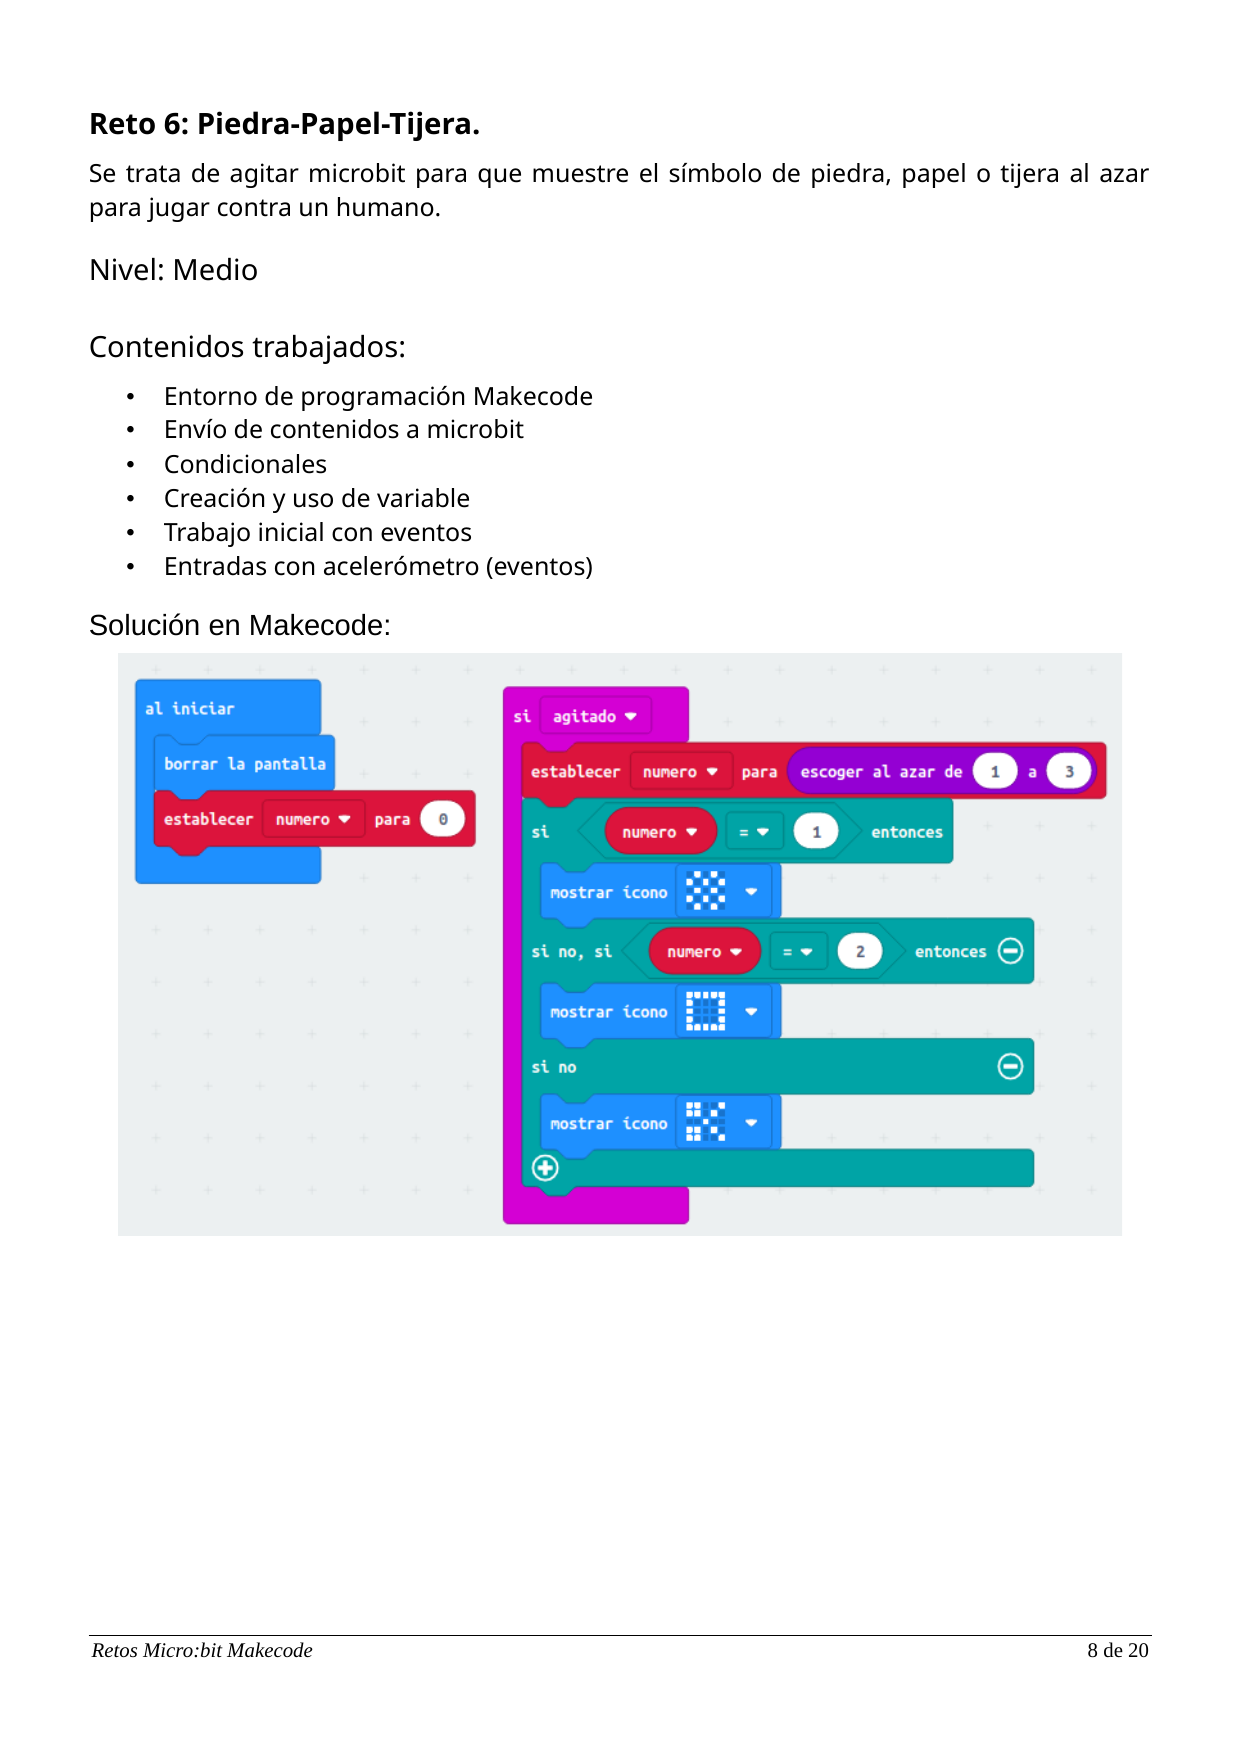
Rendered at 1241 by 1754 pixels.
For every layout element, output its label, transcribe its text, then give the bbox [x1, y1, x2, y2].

list Entorno de programación Makecode [126, 378, 1152, 412]
picture [118, 653, 1123, 1236]
list Condicionales [126, 446, 1152, 480]
subtitle Contenidos trabajados: [88, 326, 1152, 366]
subtitle Nivel: Medio [88, 249, 1152, 288]
subtitle Solución en Makecode: [88, 607, 1152, 641]
list Envío de contenidos a microbit [126, 412, 1152, 446]
list Trabajo inicial con eventos [126, 514, 1152, 548]
list Entradas con acelerómetro (eventos) [126, 548, 1152, 582]
text Se trata de agitar microbit para que muestre el símbolo de piedra, papel o tijera al azar para jugar contra un humano. [88, 156, 1152, 224]
list Creación y uso de variable [126, 480, 1152, 514]
subtitle Reto 6: Piedra-Papel-Tijera. [88, 103, 1152, 143]
